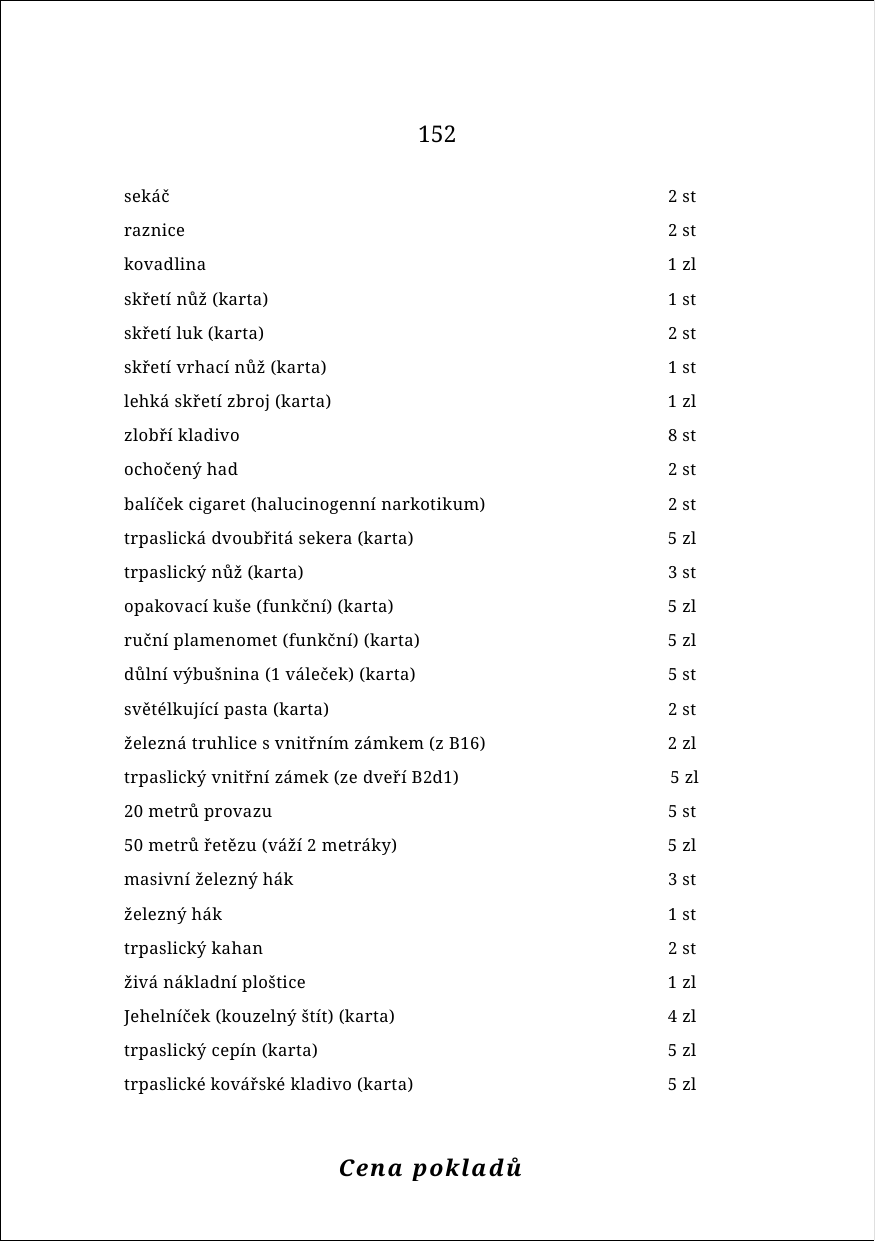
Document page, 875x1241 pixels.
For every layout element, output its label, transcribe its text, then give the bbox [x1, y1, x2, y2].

table_cell trpaslické kovářské kladivo (karta) [118, 1067, 608, 1101]
table_cell zlobří kladivo [118, 418, 608, 452]
table_cell 4 zl [608, 999, 756, 1033]
table_cell 5 zl [608, 623, 756, 657]
table_cell 2 st [608, 486, 756, 521]
table_cell skřetí luk (karta) [118, 316, 608, 350]
table_cell opakovací kuše (funkční) (karta) [118, 589, 608, 623]
table_cell 5 st [608, 657, 756, 691]
table_cell trpaslický vnitřní zámek (ze dveří B2d1) [118, 760, 608, 794]
table_cell 20 metrů provazu [118, 794, 608, 828]
table_cell 5 zl [608, 828, 756, 862]
table_cell 5 zl [608, 760, 756, 794]
table_cell trpaslický kahan [118, 931, 608, 965]
table_cell Jehelníček (kouzelný štít) (karta) [118, 999, 608, 1033]
table_cell světélkující pasta (karta) [118, 691, 608, 726]
table_cell 5 zl [608, 521, 756, 555]
table_cell skřetí nůž (karta) [118, 281, 608, 316]
table_cell trpaslická dvoubřitá sekera (karta) [118, 521, 608, 555]
table_cell důlní výbušnina (1 váleček) (karta) [118, 657, 608, 691]
table_cell 1 st [608, 281, 756, 316]
table_cell železný hák [118, 896, 608, 931]
table_cell sekáč [118, 179, 608, 213]
table_cell 3 st [608, 862, 756, 896]
table_cell 2 st [608, 931, 756, 965]
table_cell 5 st [608, 794, 756, 828]
table_cell 5 zl [608, 589, 756, 623]
table_cell 2 st [608, 452, 756, 486]
table_cell 5 zl [608, 1067, 756, 1101]
table_cell ruční plamenomet (funkční) (karta) [118, 623, 608, 657]
table_cell 2 st [608, 179, 756, 213]
table_cell 2 zl [608, 726, 756, 760]
table_cell 2 st [608, 213, 756, 247]
table_cell 1 zl [608, 965, 756, 999]
table_cell lehká skřetí zbroj (karta) [118, 384, 608, 418]
table_cell trpaslický nůž (karta) [118, 555, 608, 589]
table_cell balíček cigaret (halucinogenní narkotikum) [118, 486, 608, 521]
table_cell 1 st [608, 350, 756, 384]
table_cell 1 zl [608, 384, 756, 418]
table_cell 2 st [608, 316, 756, 350]
table_cell 5 zl [608, 1033, 756, 1067]
table_cell 1 zl [608, 247, 756, 281]
table_cell 2 st [608, 691, 756, 726]
table_cell 1 st [608, 896, 756, 931]
table_cell trpaslický cepín (karta) [118, 1033, 608, 1067]
table_cell raznice [118, 213, 608, 247]
table_cell 3 st [608, 555, 756, 589]
table_cell ochočený had [118, 452, 608, 486]
table_cell železná truhlice s vnitřním zámkem (z B16) [118, 726, 608, 760]
table_cell 8 st [608, 418, 756, 452]
table_cell kovadlina [118, 247, 608, 281]
table_cell živá nákladní ploštice [118, 965, 608, 999]
table_cell masivní železný hák [118, 862, 608, 896]
table_cell 50 metrů řetězu (váží 2 metráky) [118, 828, 608, 862]
table_cell skřetí vrhací nůž (karta) [118, 350, 608, 384]
